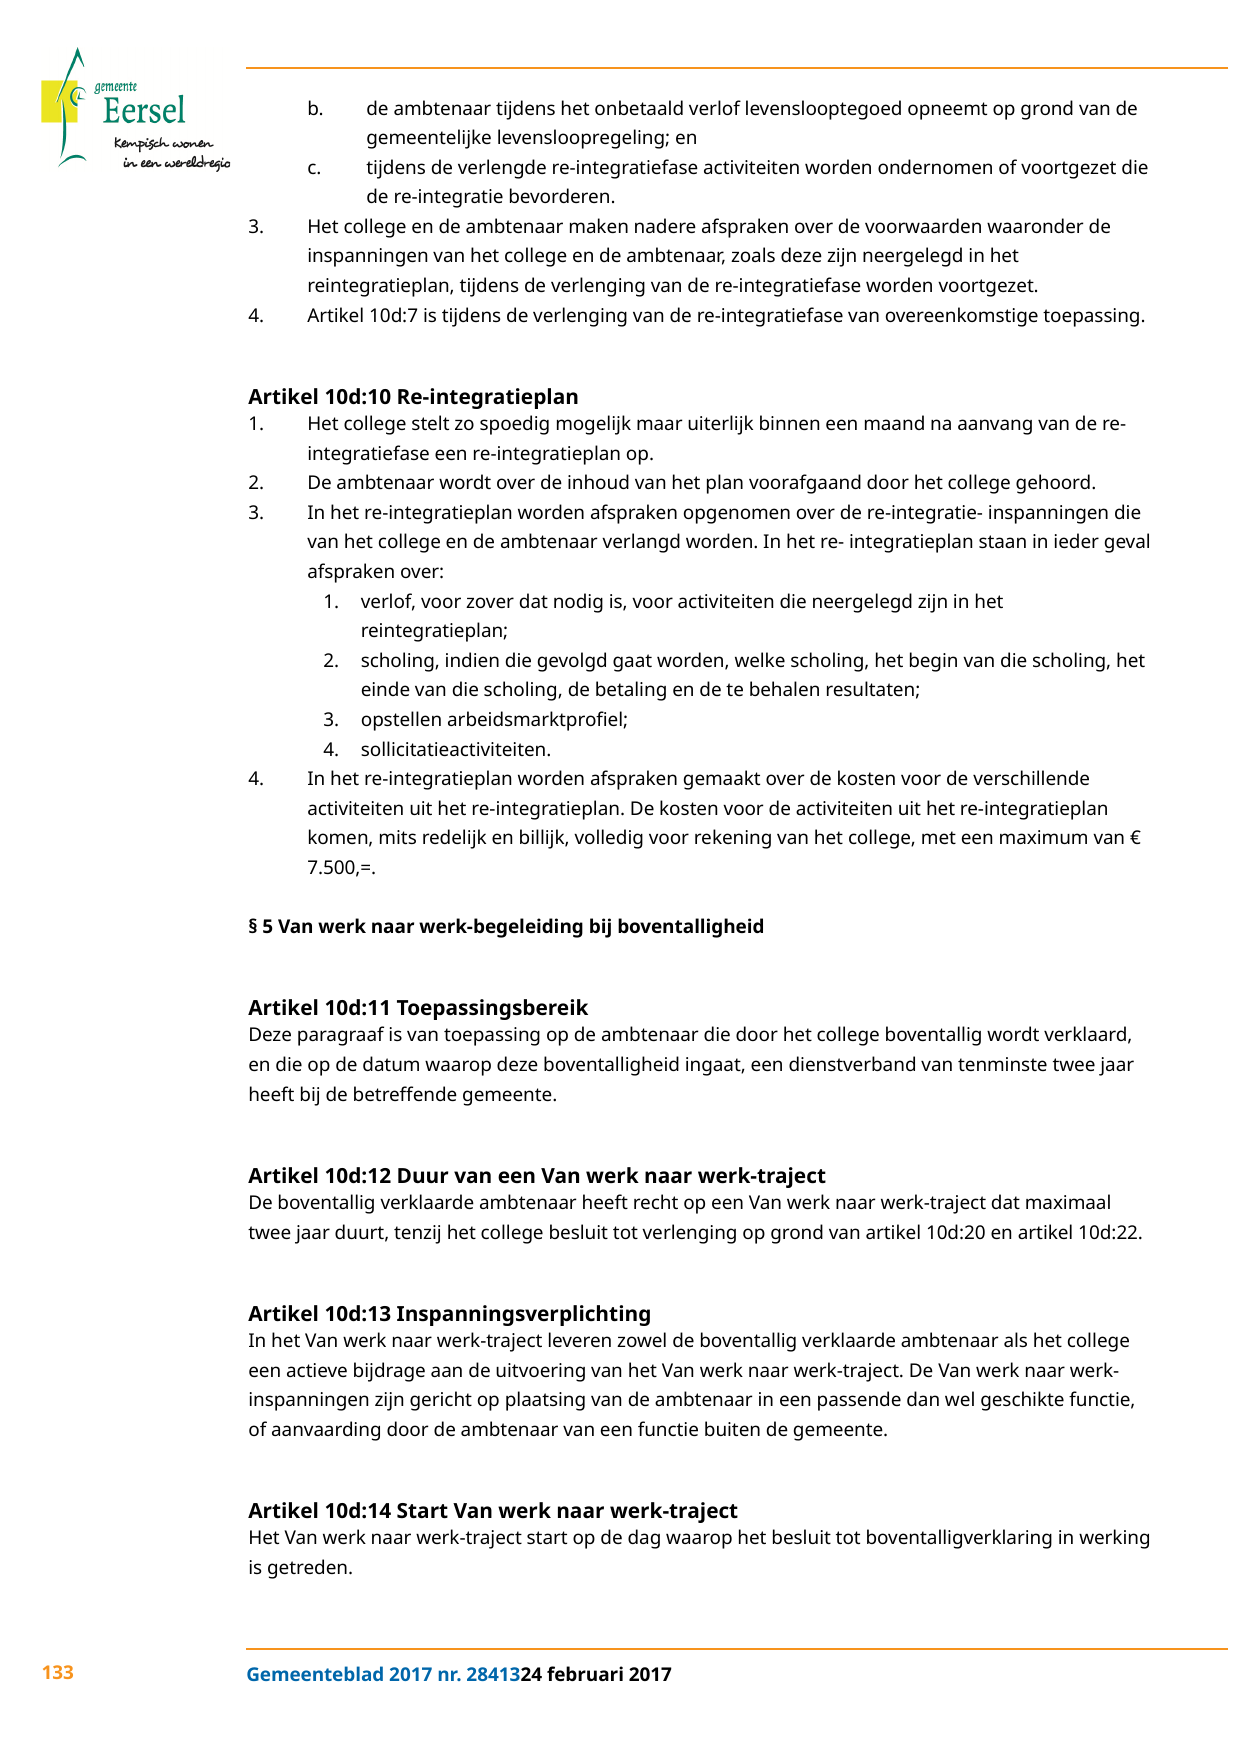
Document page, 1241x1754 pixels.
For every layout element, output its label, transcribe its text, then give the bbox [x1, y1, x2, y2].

text § 5 Van werk naar werk-begeleiding bij boventalligheid [248, 913, 1152, 939]
list De ambtenaar wordt over de inhoud van het plan voorafgaand door het college gehoord. [248, 469, 1152, 495]
list tijdens de verlengde re-integratiefase activiteiten worden ondernomen of voortgezet die de re-integratie bevorderen. [307, 154, 1152, 209]
text Artikel 10d:10 Re-integratieplan [248, 382, 1152, 410]
text De boventallig verklaarde ambtenaar heeft recht op een Van werk naar werk-traject dat maximaal twee jaar duurt, tenzij het college besluit tot verlenging op grond van artikel 10d:20 en artikel 10d:22. [248, 1189, 1152, 1244]
text Artikel 10d:12 Duur van een Van werk naar werk-traject [248, 1161, 1152, 1189]
text Deze paragraaf is van toepassing op de ambtenaar die door het college boventallig wordt verklaard, en die op de datum waarop deze boventalligheid ingaat, een dienstverband van tenminste twee jaar heeft bij de betreffende gemeente. [248, 1022, 1152, 1107]
list In het re-integratieplan worden afspraken opgenomen over de re-integratie- inspanningen die van het college en de ambtenaar verlangd worden. In het re- integratieplan staan in ieder geval afspraken over: [248, 499, 1152, 584]
text Artikel 10d:11 Toepassingsbereik [248, 993, 1152, 1022]
list de ambtenaar tijdens het onbetaald verlof levenslooptegoed opneemt op grond van de gemeentelijke levensloopregeling; en [307, 95, 1152, 150]
list In het re-integratieplan worden afspraken gemaakt over de kosten voor de verschillende activiteiten uit het re-integratieplan. De kosten voor de activiteiten uit het re-integratieplan komen, mits redelijk en billijk, volledig voor rekening van het college, met een maximum van € 7.500,=. [248, 765, 1152, 880]
text Artikel 10d:14 Start Van werk naar werk-traject [248, 1496, 1152, 1524]
list sollicitatieactiviteiten. [323, 736, 1152, 761]
list verlof, voor zover dat nodig is, voor activiteiten die neergelegd zijn in het reintegratieplan; [323, 588, 1152, 643]
list Artikel 10d:7 is tijdens de verlenging van de re-integratiefase van overeenkomstige toepassing. [248, 302, 1152, 328]
text Artikel 10d:13 Inspanningsverplichting [248, 1299, 1152, 1327]
text Het Van werk naar werk-traject start op de dag waarop het besluit tot boventalligverklaring in werking is getreden. [248, 1524, 1152, 1580]
text In het Van werk naar werk-traject leveren zowel de boventallig verklaarde ambtenaar als het college een actieve bijdrage aan de uitvoering van het Van werk naar werk-traject. De Van werk naar werk-inspanningen zijn gericht op plaatsing van de ambtenaar in een passende dan wel geschikte functie, of aanvaarding door de ambtenaar van een functie buiten de gemeente. [248, 1327, 1152, 1442]
list Het college stelt zo spoedig mogelijk maar uiterlijk binnen een maand na aanvang van de re-integratiefase een re-integratieplan op. [248, 410, 1152, 466]
list scholing, indien die gevolgd gaat worden, welke scholing, het begin van die scholing, het einde van die scholing, de betaling en de te behalen resultaten; [323, 647, 1152, 702]
list opstellen arbeidsmarktprofiel; [323, 706, 1152, 732]
picture [41, 47, 231, 172]
list Het college en de ambtenaar maken nadere afspraken over de voorwaarden waaronder de inspanningen van het college en de ambtenaar, zoals deze zijn neergelegd in het reintegratieplan, tijdens de verlenging van de re-integratiefase worden voortgezet. [248, 213, 1152, 298]
